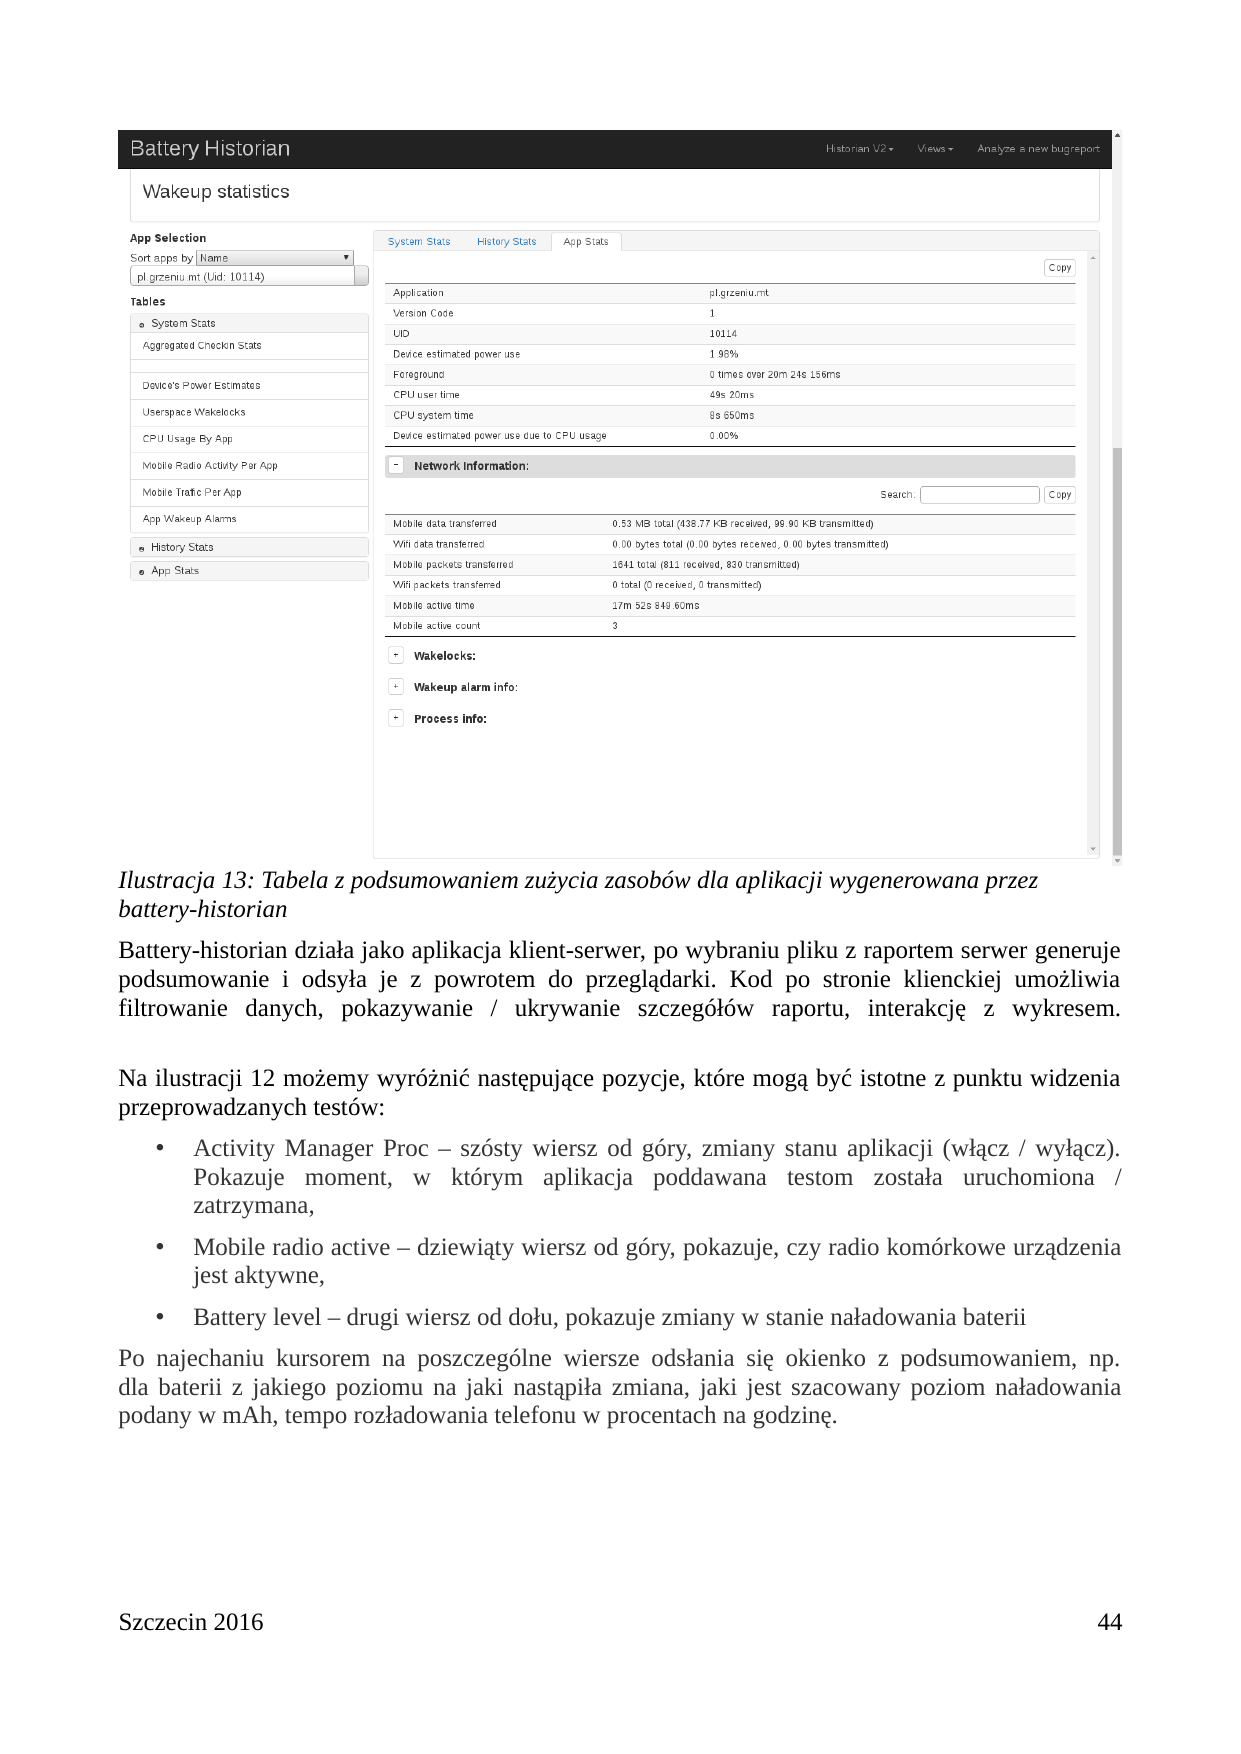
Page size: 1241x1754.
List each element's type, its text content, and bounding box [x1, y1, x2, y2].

picture [118, 130, 1123, 866]
text Ilustracja 13: Tabela z podsumowaniem zużycia zasobów dla aplikacji wygenerowana przez battery-historian [118, 866, 1122, 923]
subtitle Na ilustracji 12 możemy wyróżnić następujące pozycje, które mogą być istotne z punktu widzenia przeprowadzanych testów: [118, 1063, 1122, 1121]
subtitle Battery level – drugi wiersz od dołu, pokazuje zmiany w stanie naładowania baterii [156, 1302, 1122, 1331]
subtitle Mobile radio active – dziewiąty wiersz od góry, pokazuje, czy radio komórkowe urządzenia jest aktywne, [156, 1232, 1122, 1289]
subtitle Activity Manager Proc – szósty wiersz od góry, zmiany stanu aplikacji (włącz / wyłącz). Pokazuje moment, w którym aplikacja poddawana testom została uruchomiona / zatrzymana, [156, 1133, 1122, 1219]
subtitle Battery-historian działa jako aplikacja klient-serwer, po wybraniu pliku z raportem serwer generuje podsumowanie i odsyła je z powrotem do przeglądarki. Kod po stronie klienckiej umożliwia filtrowanie danych, pokazywanie / ukrywanie szczegółów raportu, interakcję z wykresem. [118, 936, 1122, 1051]
subtitle Po najechaniu kursorem na poszczególne wiersze odsłania się okienko z podsumowaniem, np. dla baterii z jakiego poziomu na jaki nastąpiła zmiana, jaki jest szacowany poziom naładowania podany w mAh, tempo rozładowania telefonu w procentach na godzinę. [118, 1343, 1122, 1429]
